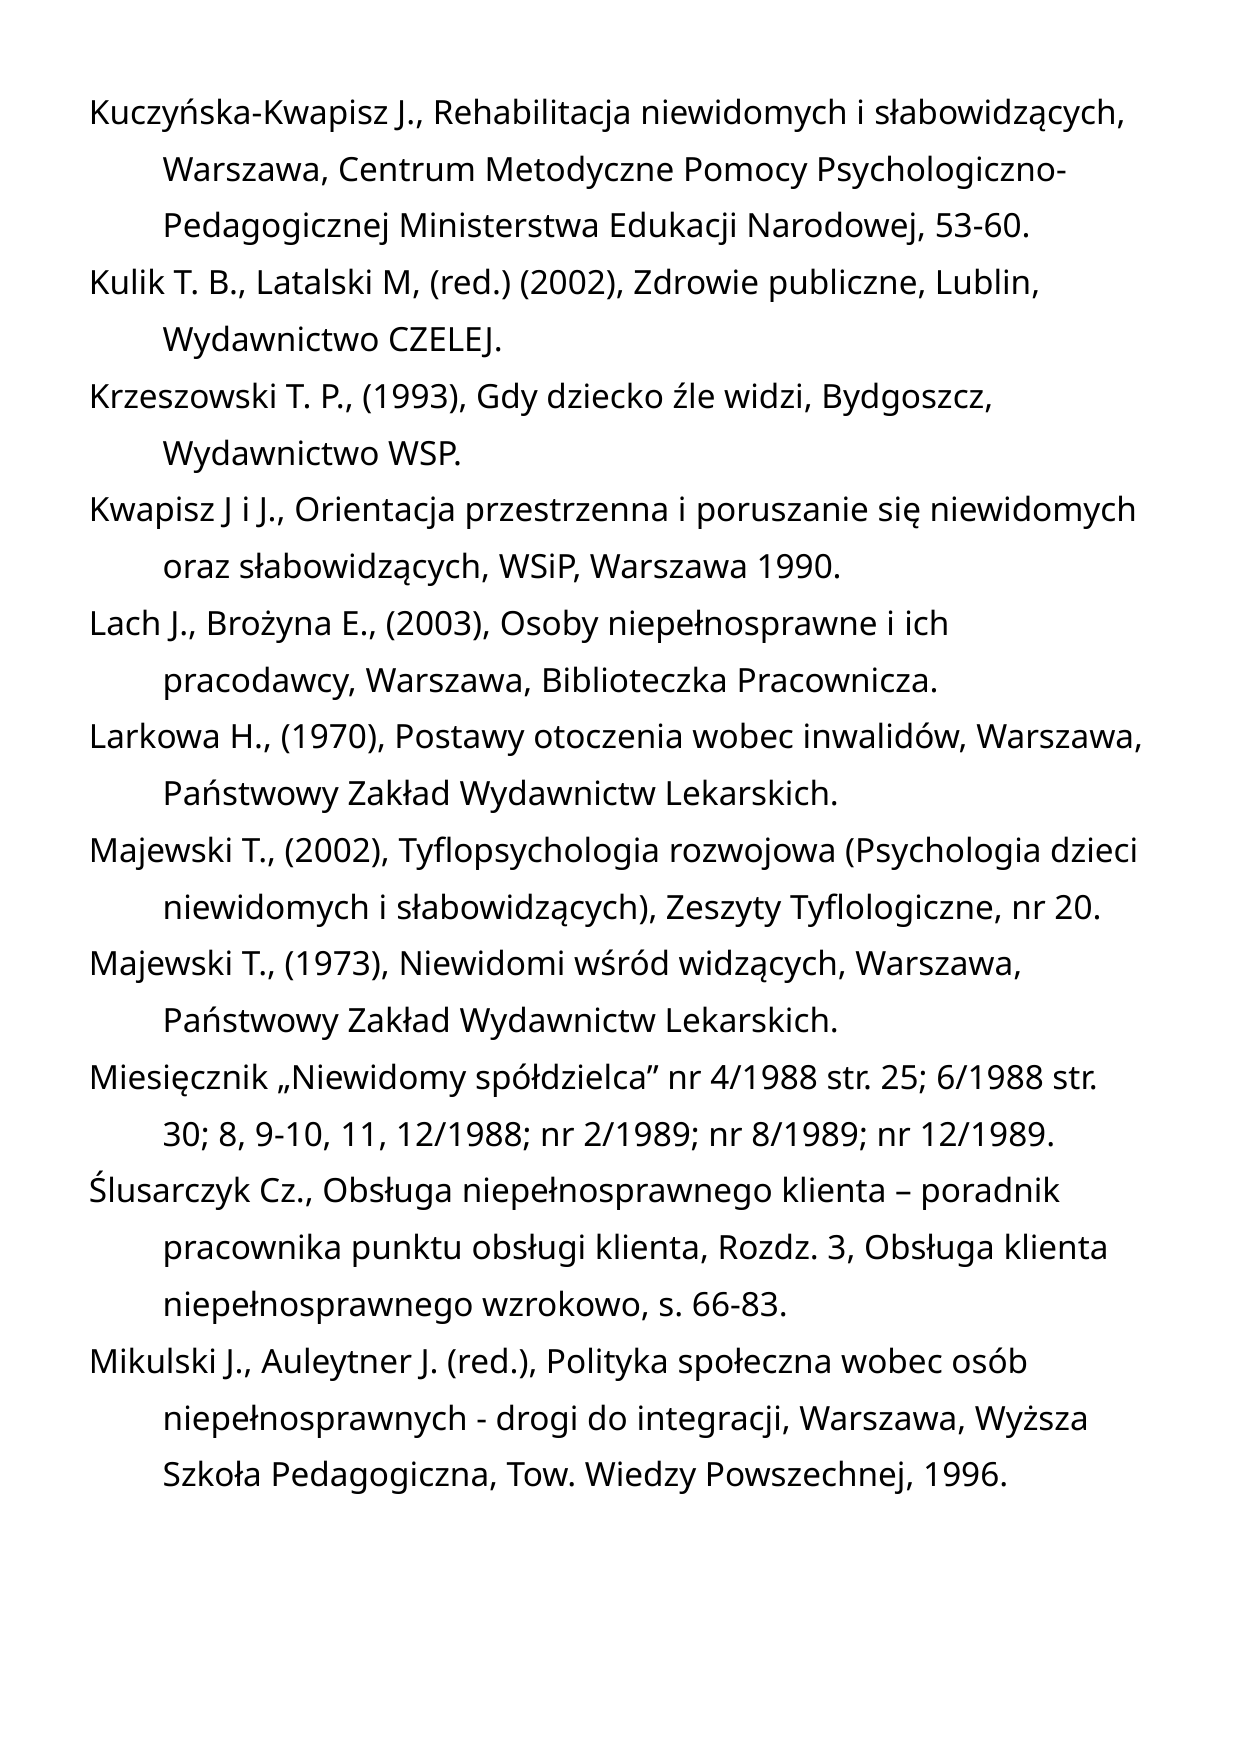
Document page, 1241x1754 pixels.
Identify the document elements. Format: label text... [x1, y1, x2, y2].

text Majewski T., (2002), Tyflopsychologia rozwojowa (Psychologia dzieci niewidomych i słabowidzących), Zeszyty Tyflologiczne, nr 20. [89, 827, 1152, 929]
text Lach J., Brożyna E., (2003), Osoby niepełnosprawne i ich pracodawcy, Warszawa, Biblioteczka Pracownicza. [89, 599, 1152, 702]
text Krzeszowski T. P., (1993), Gdy dziecko źle widzi, Bydgoszcz, Wydawnictwo WSP. [89, 372, 1152, 475]
text Kulik T. B., Latalski M, (red.) (2002), Zdrowie publiczne, Lublin, Wydawnictwo CZELEJ. [89, 259, 1152, 361]
text Miesięcznik „Niewidomy spółdzielca” nr 4/1988 str. 25; 6/1988 str. 30; 8, 9-10, 11, 12/1988; nr 2/1989; nr 8/1989; nr 12/1989. [89, 1054, 1152, 1156]
text Larkowa H., (1970), Postawy otoczenia wobec inwalidów, Warszawa, Państwowy Zakład Wydawnictw Lekarskich. [89, 713, 1152, 815]
text Mikulski J., Auleytner J. (red.), Polityka społeczna wobec osób niepełnosprawnych - drogi do integracji, Warszawa, Wyższa Szkoła Pedagogiczna, Tow. Wiedzy Powszechnej, 1996. [89, 1338, 1152, 1497]
text Kwapisz J i J., Orientacja przestrzenna i poruszanie się niewidomych oraz słabowidzących, WSiP, Warszawa 1990. [89, 486, 1152, 588]
text Majewski T., (1973), Niewidomi wśród widzących, Warszawa, Państwowy Zakład Wydawnictw Lekarskich. [89, 940, 1152, 1042]
text Ślusarczyk Cz., Obsługa niepełnosprawnego klienta – poradnik pracownika punktu obsługi klienta, Rozdz. 3, Obsługa klienta niepełnosprawnego wzrokowo, s. 66-83. [89, 1167, 1152, 1326]
text Kuczyńska-Kwapisz J., Rehabilitacja niewidomych i słabowidzących, Warszawa, Centrum Metodyczne Pomocy Psychologiczno-Pedagogicznej Ministerstwa Edukacji Narodowej, 53-60. [89, 89, 1152, 248]
